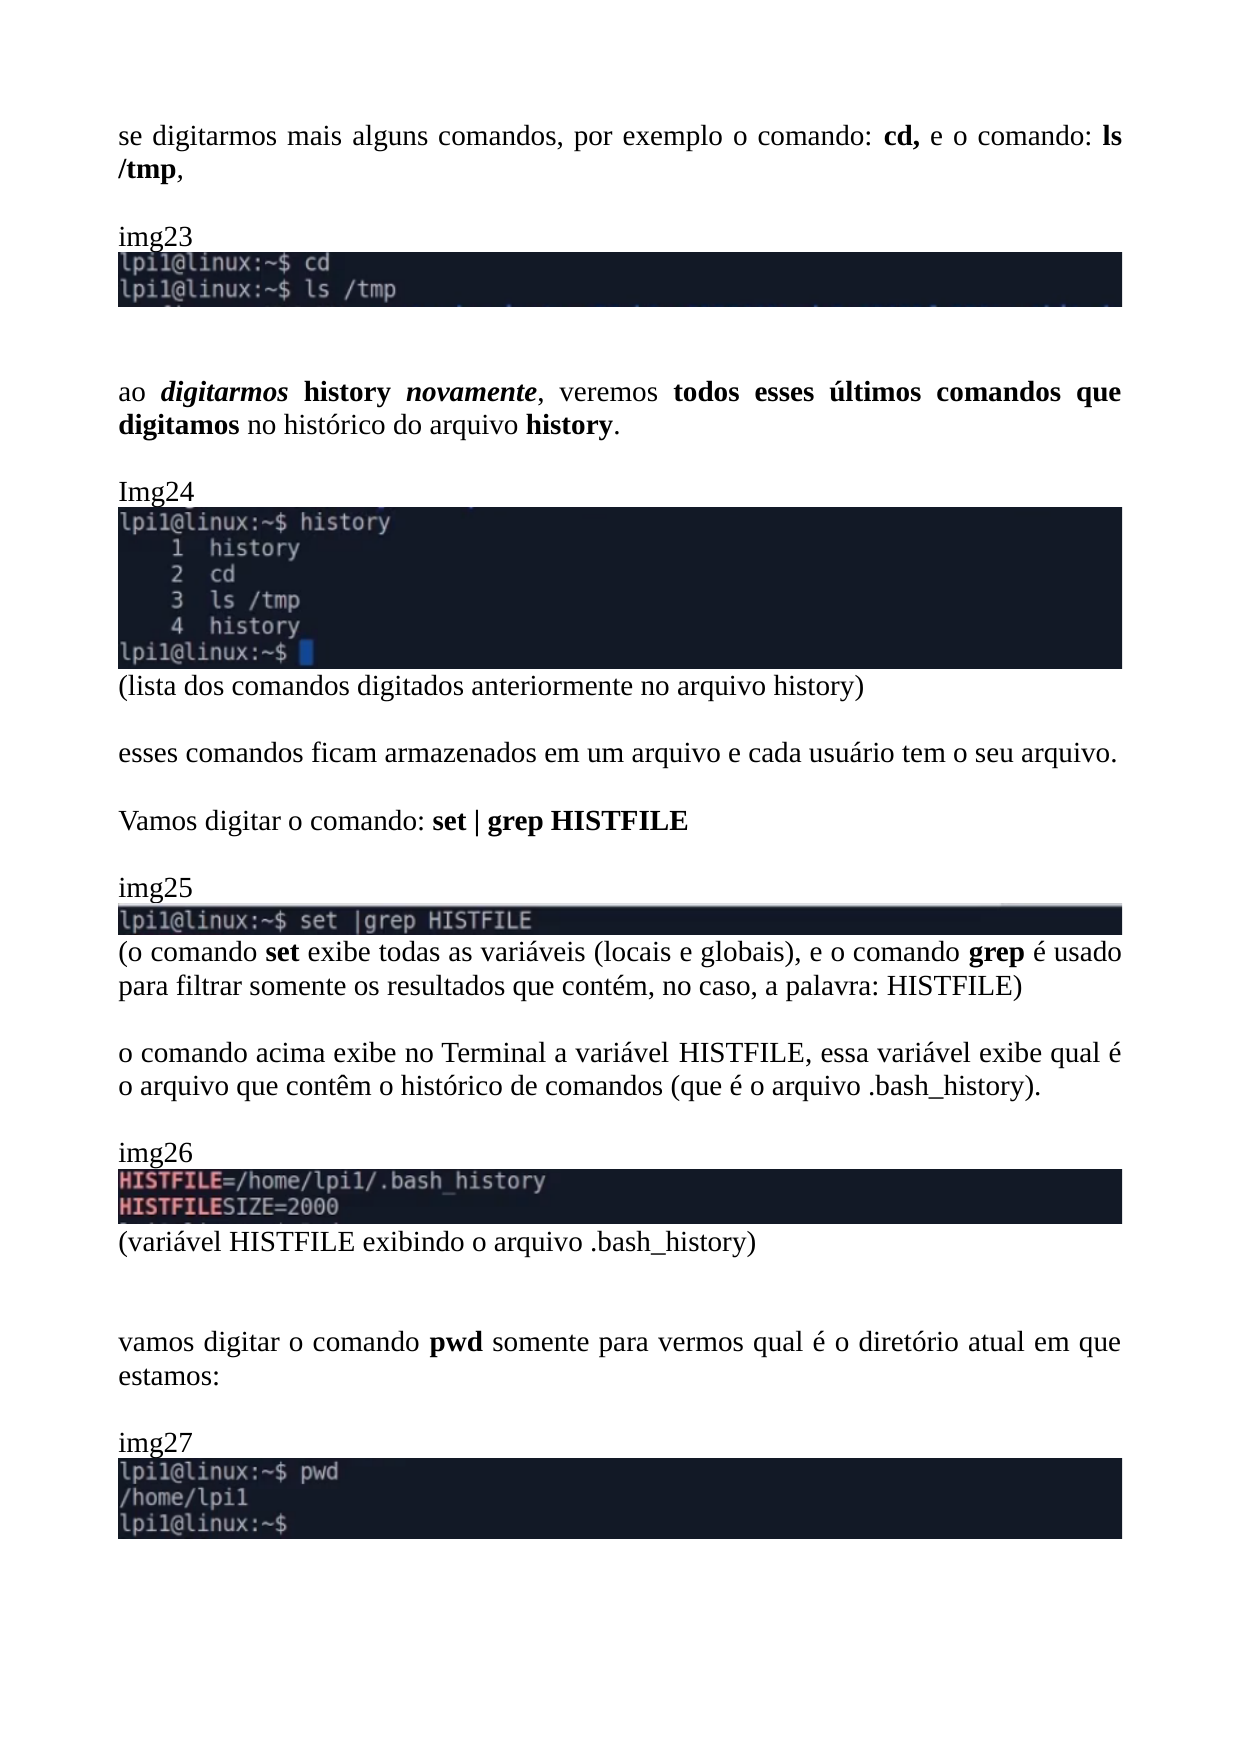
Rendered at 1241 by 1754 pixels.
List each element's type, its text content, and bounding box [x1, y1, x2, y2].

text img27 [118, 1425, 1122, 1458]
picture [118, 507, 1123, 669]
text img25 [118, 870, 1122, 903]
text ao digitarmos history novamente, veremos todos esses últimos comandos que digitamos no histórico do arquivo history. [118, 374, 1122, 441]
text Vamos digitar o comando: set | grep HISTFILE [118, 803, 1122, 836]
text vamos digitar o comando pwd somente para vermos qual é o diretório atual em que estamos: [118, 1324, 1122, 1391]
text Img24 [118, 474, 1122, 507]
picture [118, 1169, 1123, 1224]
picture [118, 1458, 1123, 1539]
text img26 [118, 1136, 1122, 1169]
text (lista dos comandos digitados anteriormente no arquivo history) [118, 669, 1122, 702]
text (variável HISTFILE exibindo o arquivo .bash_history) [118, 1224, 1122, 1257]
text se digitarmos mais alguns comandos, por exemplo o comando: cd, e o comando: ls /tmp, [118, 118, 1122, 185]
text o comando acima exibe no Terminal a variável HISTFILE, essa variável exibe qual é o arquivo que contêm o histórico de comandos (que é o arquivo .bash_history). [118, 1035, 1122, 1102]
picture [118, 903, 1123, 935]
picture [118, 252, 1123, 307]
text esses comandos ficam armazenados em um arquivo e cada usuário tem o seu arquivo. [118, 736, 1122, 769]
text img23 [118, 219, 1122, 252]
text (o comando set exibe todas as variáveis (locais e globais), e o comando grep é usado para filtrar somente os resultados que contém, no caso, a palavra: HISTFILE) [118, 935, 1122, 1001]
